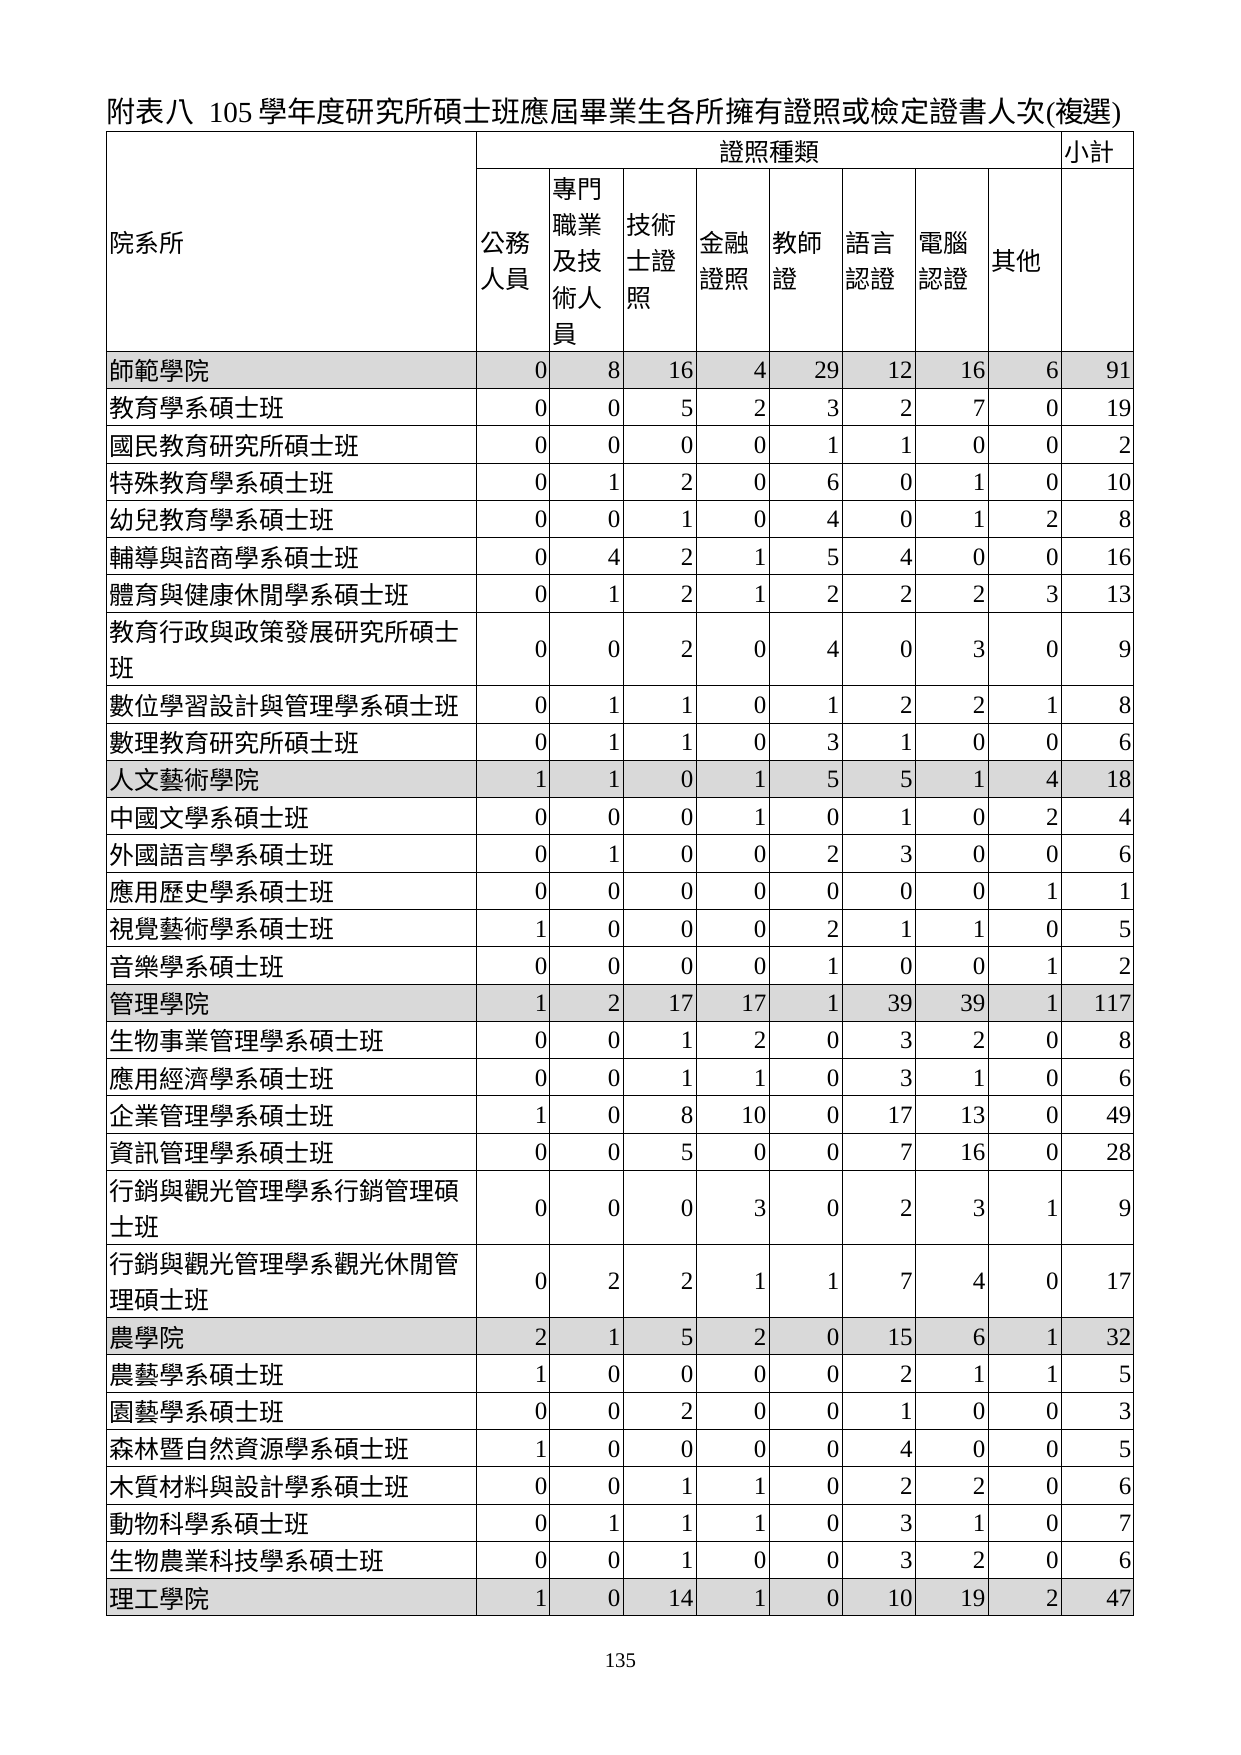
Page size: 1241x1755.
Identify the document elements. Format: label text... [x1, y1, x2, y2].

table_cell 電腦認證 [916, 169, 988, 351]
table_cell 1 [916, 910, 988, 946]
table_cell 金融證照 [697, 169, 769, 351]
table_cell 17 [697, 985, 769, 1021]
table_cell 1 [624, 1467, 696, 1503]
table_cell 7 [843, 1245, 915, 1317]
table_cell 0 [989, 1096, 1061, 1133]
table_cell 技術士證照 [624, 169, 696, 351]
table_cell 0 [550, 1579, 623, 1615]
table_cell 5 [1062, 1355, 1133, 1392]
table_cell 1 [989, 1171, 1061, 1243]
table_cell 0 [624, 947, 696, 983]
table_cell 0 [624, 1355, 696, 1392]
table_cell 0 [697, 873, 769, 909]
table_cell 0 [550, 1542, 623, 1578]
table_cell 2 [1062, 426, 1133, 462]
table_cell 2 [697, 1318, 769, 1354]
table_cell 7 [843, 1134, 915, 1170]
table_cell 3 [1062, 1393, 1133, 1429]
table_cell 10 [843, 1579, 915, 1615]
table_cell 1 [697, 798, 769, 834]
table_cell 32 [1062, 1318, 1133, 1354]
table_cell 0 [477, 538, 549, 574]
table_cell 29 [770, 352, 842, 388]
table_cell 3 [843, 1059, 915, 1095]
table_header 小計 [1062, 132, 1133, 168]
table_cell 4 [916, 1245, 988, 1317]
table_cell 其他 [989, 169, 1061, 351]
table_cell 9 [1062, 613, 1133, 685]
table_cell 2 [770, 910, 842, 946]
table_cell 0 [477, 501, 549, 537]
table_cell 1 [624, 1059, 696, 1095]
table_cell 輔導與諮商學系碩士班 [107, 538, 476, 574]
table_cell 2 [697, 1022, 769, 1058]
table_cell 0 [989, 389, 1061, 425]
table_cell 1 [624, 1505, 696, 1541]
table_cell 0 [477, 352, 549, 388]
table_cell 1 [843, 724, 915, 760]
table_cell 0 [550, 1355, 623, 1392]
table_cell 2 [989, 501, 1061, 537]
table_cell 公務人員 [477, 169, 549, 351]
table_cell 中國文學系碩士班 [107, 798, 476, 834]
table_cell 0 [624, 798, 696, 834]
table_cell 28 [1062, 1134, 1133, 1170]
table_cell 0 [916, 835, 988, 872]
table_cell 1 [550, 835, 623, 872]
table_cell 1 [989, 985, 1061, 1021]
table_header 證照種類 [477, 132, 1061, 168]
table_cell 1 [697, 1467, 769, 1503]
table_cell 2 [916, 575, 988, 612]
table_cell 3 [916, 1171, 988, 1243]
table_cell 0 [550, 389, 623, 425]
table_cell 0 [477, 798, 549, 834]
table_cell 0 [843, 613, 915, 685]
table_cell 2 [624, 538, 696, 574]
table_cell 2 [477, 1318, 549, 1354]
table_cell 0 [477, 873, 549, 909]
table_cell 體育與健康休閒學系碩士班 [107, 575, 476, 612]
table_cell 0 [477, 464, 549, 500]
table_cell 0 [477, 1505, 549, 1541]
table_cell 1 [477, 761, 549, 797]
table_cell 理工學院 [107, 1579, 476, 1615]
table_cell 教師證 [770, 169, 842, 351]
table_cell 1 [550, 724, 623, 760]
table_cell 0 [989, 613, 1061, 685]
table_cell 資訊管理學系碩士班 [107, 1134, 476, 1170]
table_cell 0 [624, 426, 696, 462]
table_cell 1 [550, 575, 623, 612]
table_cell 0 [697, 686, 769, 722]
table_cell 5 [843, 761, 915, 797]
table_cell 1 [624, 501, 696, 537]
table_cell 0 [697, 910, 769, 946]
table_cell 生物事業管理學系碩士班 [107, 1022, 476, 1058]
table_cell 數位學習設計與管理學系碩士班 [107, 686, 476, 722]
table_cell 0 [624, 1430, 696, 1466]
table_cell 0 [989, 724, 1061, 760]
table_cell 0 [624, 873, 696, 909]
table_cell 0 [477, 686, 549, 722]
table_cell 6 [1062, 1542, 1133, 1578]
table_cell 5 [624, 1134, 696, 1170]
table_cell 管理學院 [107, 985, 476, 1021]
table_cell 1 [697, 1579, 769, 1615]
table_cell 行銷與觀光管理學系行銷管理碩士班 [107, 1171, 476, 1243]
table_cell 0 [697, 1430, 769, 1466]
table_cell 0 [477, 1393, 549, 1429]
table_cell 幼兒教育學系碩士班 [107, 501, 476, 537]
table_cell 19 [916, 1579, 988, 1615]
table_cell 0 [477, 389, 549, 425]
table_cell 0 [916, 873, 988, 909]
table_cell 91 [1062, 352, 1133, 388]
table_cell 16 [916, 352, 988, 388]
table_cell 0 [989, 1245, 1061, 1317]
table_cell 4 [843, 538, 915, 574]
table_cell 0 [624, 1171, 696, 1243]
table_cell 3 [843, 835, 915, 872]
table_cell 1 [770, 1245, 842, 1317]
table_cell 6 [1062, 1467, 1133, 1503]
table_cell 16 [1062, 538, 1133, 574]
table_cell 0 [477, 1245, 549, 1317]
table_cell 0 [477, 1022, 549, 1058]
table_cell 0 [697, 1393, 769, 1429]
table_cell 1 [624, 724, 696, 760]
table_cell 0 [770, 798, 842, 834]
table_cell 0 [550, 426, 623, 462]
table_cell 8 [624, 1096, 696, 1133]
table_cell 3 [843, 1542, 915, 1578]
table_cell 6 [1062, 1059, 1133, 1095]
table_cell 0 [770, 1171, 842, 1243]
table_cell 0 [989, 1022, 1061, 1058]
table_cell 15 [843, 1318, 915, 1354]
table_cell 6 [989, 352, 1061, 388]
table_cell 1 [477, 910, 549, 946]
table_cell 4 [550, 538, 623, 574]
table_cell 2 [843, 1355, 915, 1392]
table_cell 3 [770, 389, 842, 425]
table_cell 2 [697, 389, 769, 425]
table_cell 1 [843, 798, 915, 834]
table_cell 0 [843, 501, 915, 537]
table_cell 0 [770, 1022, 842, 1058]
table_cell 0 [550, 1171, 623, 1243]
table_cell 0 [989, 1430, 1061, 1466]
table_cell 0 [550, 1059, 623, 1095]
table_cell 人文藝術學院 [107, 761, 476, 797]
table_cell 0 [989, 1059, 1061, 1095]
table_cell 0 [477, 1134, 549, 1170]
table_cell 0 [550, 873, 623, 909]
table_cell 5 [624, 1318, 696, 1354]
table_cell 2 [770, 575, 842, 612]
table_cell 0 [843, 873, 915, 909]
table_cell 3 [770, 724, 842, 760]
table_cell 2 [989, 798, 1061, 834]
table_cell 0 [550, 1096, 623, 1133]
table_cell 3 [843, 1505, 915, 1541]
table_cell 音樂學系碩士班 [107, 947, 476, 983]
table_cell 1 [477, 1355, 549, 1392]
table_cell 14 [624, 1579, 696, 1615]
table_cell 1 [697, 1059, 769, 1095]
table_cell 生物農業科技學系碩士班 [107, 1542, 476, 1578]
table_cell 16 [624, 352, 696, 388]
table_cell 0 [989, 1542, 1061, 1578]
table_cell 1 [916, 1505, 988, 1541]
table_cell 2 [916, 1467, 988, 1503]
table_cell 1 [770, 426, 842, 462]
table_cell 0 [477, 724, 549, 760]
table_cell 教育學系碩士班 [107, 389, 476, 425]
table_cell 1 [550, 761, 623, 797]
table_cell 1 [624, 1542, 696, 1578]
table_cell 國民教育研究所碩士班 [107, 426, 476, 462]
table_cell 0 [550, 1393, 623, 1429]
table_cell 1 [989, 1318, 1061, 1354]
table_cell 0 [550, 1022, 623, 1058]
table_cell 5 [770, 761, 842, 797]
table_cell 117 [1062, 985, 1133, 1021]
table_cell 3 [697, 1171, 769, 1243]
table_cell 6 [1062, 724, 1133, 760]
table_cell 1 [477, 985, 549, 1021]
table_cell 0 [477, 1542, 549, 1578]
table_cell 7 [1062, 1505, 1133, 1541]
table_cell 0 [697, 1355, 769, 1392]
table_cell 0 [770, 1059, 842, 1095]
table_cell 16 [916, 1134, 988, 1170]
table_cell 園藝學系碩士班 [107, 1393, 476, 1429]
table_cell 0 [770, 1318, 842, 1354]
table_cell 4 [989, 761, 1061, 797]
table_cell 1 [477, 1430, 549, 1466]
table_cell 1 [989, 686, 1061, 722]
table_header 院系所 [107, 132, 476, 351]
table_cell 49 [1062, 1096, 1133, 1133]
table_cell 12 [843, 352, 915, 388]
table_cell 2 [624, 1245, 696, 1317]
table_cell 0 [989, 464, 1061, 500]
table_cell 行銷與觀光管理學系觀光休閒管理碩士班 [107, 1245, 476, 1317]
table_cell 0 [989, 910, 1061, 946]
table_cell 0 [477, 1059, 549, 1095]
table_cell 0 [477, 835, 549, 872]
table_cell 0 [989, 1134, 1061, 1170]
table_cell 1 [550, 686, 623, 722]
table_cell 18 [1062, 761, 1133, 797]
table_cell 0 [916, 538, 988, 574]
table_cell 農學院 [107, 1318, 476, 1354]
table_cell 1 [843, 1393, 915, 1429]
table_cell 0 [624, 761, 696, 797]
table_cell 0 [916, 1393, 988, 1429]
table_cell 0 [624, 910, 696, 946]
table_cell 1 [916, 761, 988, 797]
table_cell 1 [477, 1579, 549, 1615]
table_cell 0 [477, 426, 549, 462]
table_cell 0 [477, 613, 549, 685]
table_cell 10 [1062, 464, 1133, 500]
table_cell 0 [843, 464, 915, 500]
table_cell 1 [697, 538, 769, 574]
table_cell 5 [770, 538, 842, 574]
table_cell 2 [624, 575, 696, 612]
table_cell 1 [697, 1505, 769, 1541]
table_cell 1 [477, 1096, 549, 1133]
table_cell 0 [770, 1579, 842, 1615]
table_cell 2 [916, 1542, 988, 1578]
table_cell 教育行政與政策發展研究所碩士班 [107, 613, 476, 685]
table_cell 0 [989, 538, 1061, 574]
table_cell 0 [916, 1430, 988, 1466]
table_cell 3 [843, 1022, 915, 1058]
table_cell 農藝學系碩士班 [107, 1355, 476, 1392]
table_cell 1 [989, 947, 1061, 983]
table_cell [1062, 169, 1133, 351]
table_cell 0 [624, 835, 696, 872]
table_cell 1 [916, 464, 988, 500]
table_cell 0 [550, 910, 623, 946]
table_cell 3 [916, 613, 988, 685]
table_cell 8 [1062, 501, 1133, 537]
table_cell 17 [1062, 1245, 1133, 1317]
table_cell 7 [916, 389, 988, 425]
table_cell 2 [843, 1171, 915, 1243]
table_cell 應用經濟學系碩士班 [107, 1059, 476, 1095]
table_cell 2 [843, 1467, 915, 1503]
table_cell 1 [989, 873, 1061, 909]
table_cell 0 [550, 1430, 623, 1466]
table_cell 0 [477, 1467, 549, 1503]
table_cell 1 [624, 1022, 696, 1058]
table_cell 0 [477, 575, 549, 612]
table_cell 0 [916, 798, 988, 834]
table_cell 1 [916, 1059, 988, 1095]
table_cell 0 [477, 1171, 549, 1243]
table_cell 2 [916, 686, 988, 722]
table_cell 0 [697, 426, 769, 462]
table_cell 0 [770, 1467, 842, 1503]
table_cell 森林暨自然資源學系碩士班 [107, 1430, 476, 1466]
table_cell 1 [843, 426, 915, 462]
table_cell 動物科學系碩士班 [107, 1505, 476, 1541]
table_cell 1 [624, 686, 696, 722]
table_cell 1 [916, 1355, 988, 1392]
table_cell 2 [916, 1022, 988, 1058]
table_cell 0 [477, 947, 549, 983]
table_cell 19 [1062, 389, 1133, 425]
table_cell 4 [1062, 798, 1133, 834]
table_cell 1 [916, 501, 988, 537]
table_cell 0 [770, 1355, 842, 1392]
table_cell 3 [989, 575, 1061, 612]
table_cell 0 [550, 1467, 623, 1503]
table_cell 6 [916, 1318, 988, 1354]
table_cell 0 [770, 1096, 842, 1133]
table_cell 0 [916, 724, 988, 760]
table_cell 0 [843, 947, 915, 983]
table_cell 0 [770, 1505, 842, 1541]
table_cell 1 [697, 761, 769, 797]
subtitle 附表八 105學年度研究所碩士班應屆畢業生各所擁有證照或檢定證書人次(複選) [106, 89, 1134, 131]
table_cell 1 [697, 1245, 769, 1317]
table_cell 2 [550, 1245, 623, 1317]
table_cell 1 [989, 1355, 1061, 1392]
table_cell 1 [770, 686, 842, 722]
table_cell 39 [916, 985, 988, 1021]
table_cell 47 [1062, 1579, 1133, 1615]
table_cell 1 [697, 575, 769, 612]
table_cell 1 [1062, 873, 1133, 909]
table_cell 9 [1062, 1171, 1133, 1243]
table_cell 木質材料與設計學系碩士班 [107, 1467, 476, 1503]
table_cell 0 [989, 1467, 1061, 1503]
table_cell 0 [989, 1505, 1061, 1541]
table_cell 17 [624, 985, 696, 1021]
table_cell 4 [697, 352, 769, 388]
table_cell 2 [624, 1393, 696, 1429]
table_cell 0 [697, 1134, 769, 1170]
table_cell 2 [624, 613, 696, 685]
table_cell 5 [1062, 910, 1133, 946]
table_cell 0 [770, 1134, 842, 1170]
table_cell 13 [1062, 575, 1133, 612]
table_cell 特殊教育學系碩士班 [107, 464, 476, 500]
table_cell 2 [1062, 947, 1133, 983]
table_cell 0 [989, 426, 1061, 462]
table_cell 0 [697, 947, 769, 983]
table_cell 8 [1062, 686, 1133, 722]
table_cell 6 [770, 464, 842, 500]
table_cell 4 [770, 613, 842, 685]
table_cell 1 [550, 464, 623, 500]
table_cell 5 [1062, 1430, 1133, 1466]
table_cell 數理教育研究所碩士班 [107, 724, 476, 760]
table_cell 0 [916, 426, 988, 462]
table_cell 0 [697, 613, 769, 685]
table_cell 6 [1062, 835, 1133, 872]
table_cell 2 [550, 985, 623, 1021]
table_cell 8 [1062, 1022, 1133, 1058]
table_cell 0 [550, 1134, 623, 1170]
table_cell 4 [770, 501, 842, 537]
table_cell 2 [624, 464, 696, 500]
table_cell 師範學院 [107, 352, 476, 388]
table_cell 0 [697, 464, 769, 500]
table_cell 1 [550, 1505, 623, 1541]
table_cell 0 [989, 1393, 1061, 1429]
table_cell 1 [843, 910, 915, 946]
table_cell 0 [916, 947, 988, 983]
table_cell 5 [624, 389, 696, 425]
table_cell 語言認證 [843, 169, 915, 351]
table_cell 10 [697, 1096, 769, 1133]
table_cell 0 [550, 947, 623, 983]
table_cell 1 [550, 1318, 623, 1354]
table_cell 0 [989, 835, 1061, 872]
table_cell 0 [550, 501, 623, 537]
table_cell 0 [697, 501, 769, 537]
table_cell 應用歷史學系碩士班 [107, 873, 476, 909]
table_cell 2 [770, 835, 842, 872]
table_cell 視覺藝術學系碩士班 [107, 910, 476, 946]
table_cell 0 [770, 1430, 842, 1466]
table_cell 企業管理學系碩士班 [107, 1096, 476, 1133]
table_cell 0 [697, 724, 769, 760]
table_cell 0 [550, 798, 623, 834]
table_cell 2 [843, 575, 915, 612]
table_cell 1 [770, 985, 842, 1021]
table_cell 2 [843, 389, 915, 425]
table_cell 0 [697, 1542, 769, 1578]
table_cell 39 [843, 985, 915, 1021]
table_cell 2 [989, 1579, 1061, 1615]
table_cell 13 [916, 1096, 988, 1133]
table_cell 0 [770, 1393, 842, 1429]
table_cell 0 [770, 873, 842, 909]
table_cell 專門職業及技術人員 [550, 169, 623, 351]
table_cell 8 [550, 352, 623, 388]
table_cell 外國語言學系碩士班 [107, 835, 476, 872]
table_cell 17 [843, 1096, 915, 1133]
table_cell 4 [843, 1430, 915, 1466]
table_cell 2 [843, 686, 915, 722]
table_cell 0 [770, 1542, 842, 1578]
table_cell 0 [697, 835, 769, 872]
table_cell 1 [770, 947, 842, 983]
table_cell 0 [550, 613, 623, 685]
